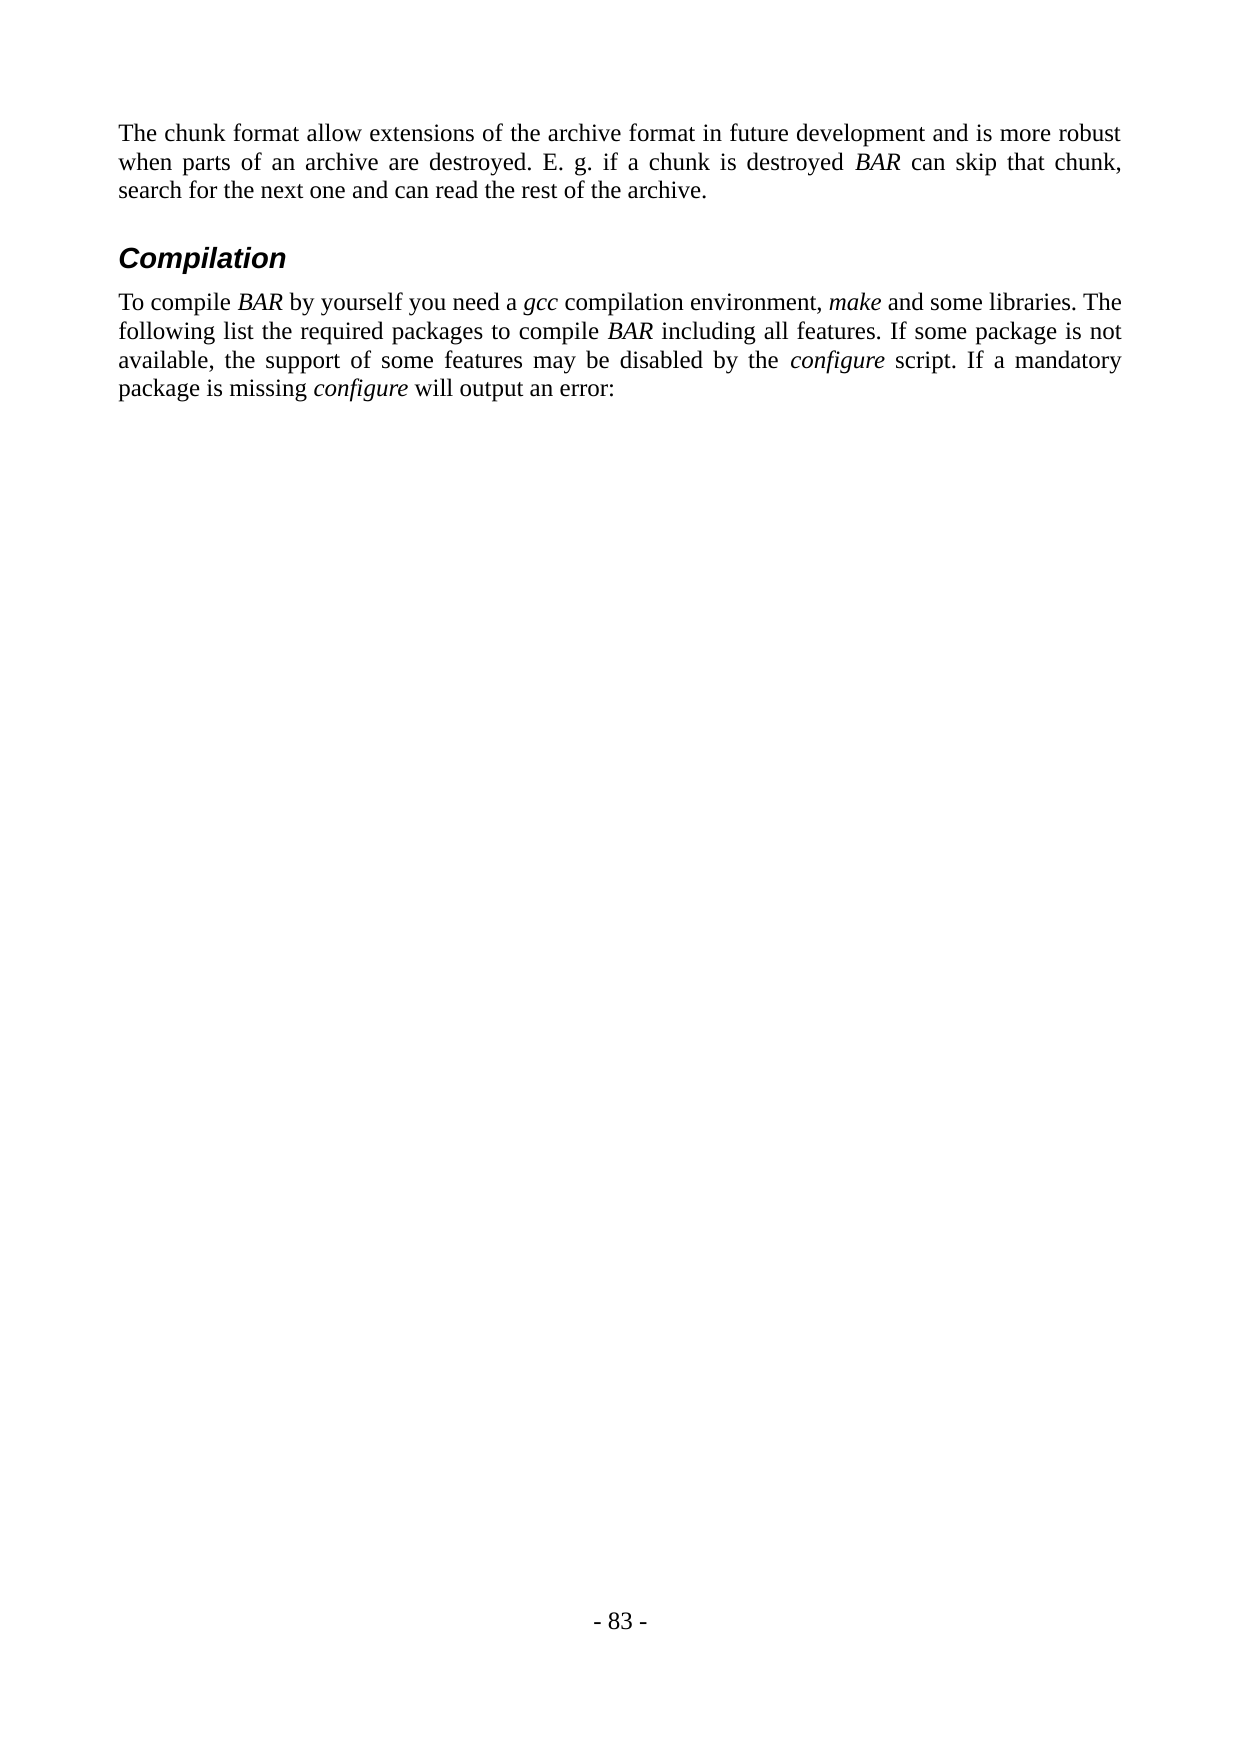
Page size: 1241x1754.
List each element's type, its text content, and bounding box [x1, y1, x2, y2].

text To compile BAR by yourself you need a gcc compilation environment, make and some libraries. The following list the required packages to compile BAR including all features. If some package is not available, the support of some features may be disabled by the configure script. If a mandatory package is missing configure will output an error: [118, 287, 1122, 402]
subtitle Compilation [118, 241, 1122, 275]
text The chunk format allow extensions of the archive format in future development and is more robust when parts of an archive are destroyed. E. g. if a chunk is destroyed BAR can skip that chunk, search for the next one and can read the rest of the archive. [118, 118, 1122, 204]
